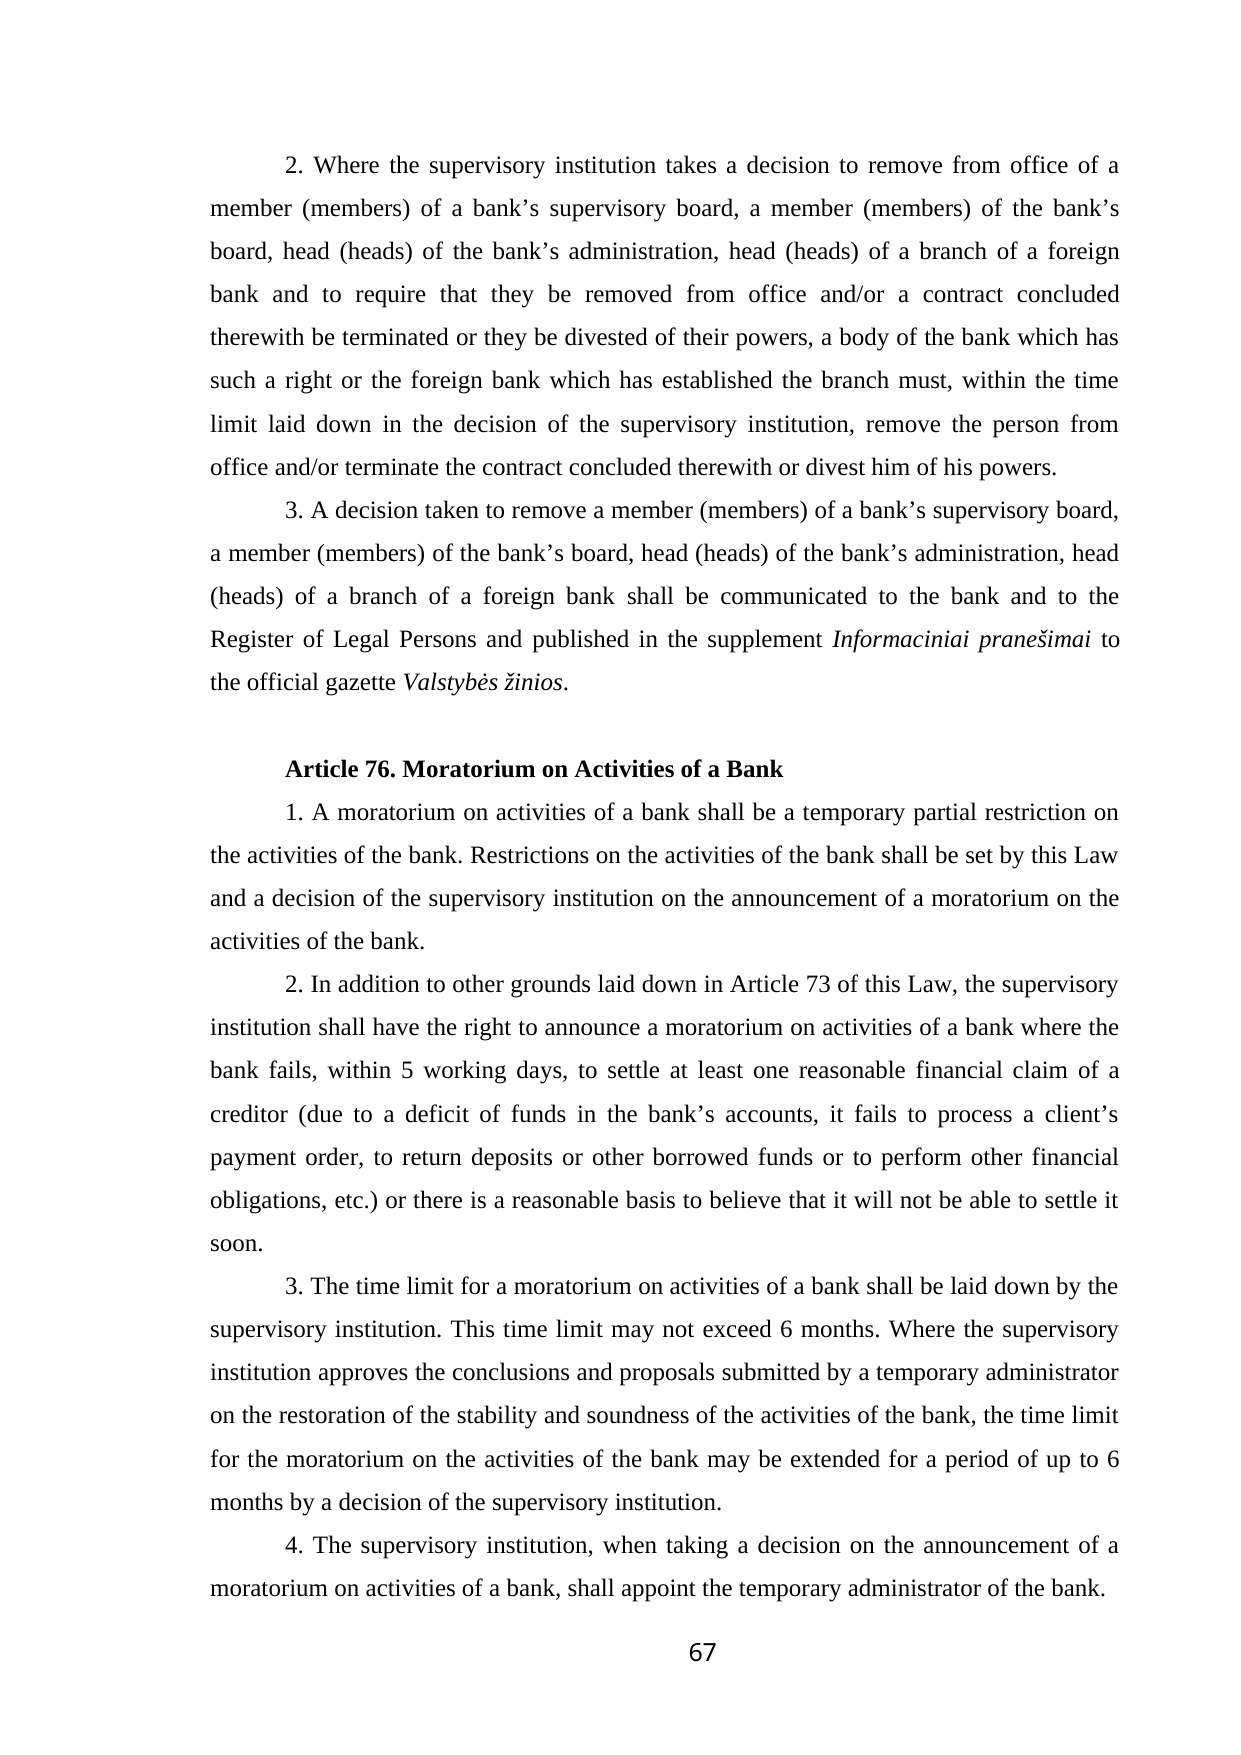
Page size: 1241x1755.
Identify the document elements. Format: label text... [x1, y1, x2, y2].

text 2. Where the supervisory institution takes a decision to remove from office of a member (members) of a bank’s supervisory board, a member (members) of the bank’s board, head (heads) of the bank’s administration, head (heads) of a branch of a foreign bank and to require that they be removed from office and/or a contract concluded therewith be terminated or they be divested of their powers, a body of the bank which has such a right or the foreign bank which has established the branch must, within the time limit laid down in the decision of the supervisory institution, remove the person from office and/or terminate the contract concluded therewith or divest him of his powers. [210, 150, 1120, 481]
text 3. A decision taken to remove a member (members) of a bank’s supervisory board, a member (members) of the bank’s board, head (heads) of the bank’s administration, head (heads) of a branch of a foreign bank shall be communicated to the bank and to the Register of Legal Persons and published in the supplement Informaciniai pranešimai to the official gazette Valstybės žinios. [210, 495, 1120, 696]
text Article 76. Moratorium on Activities of a Bank [210, 754, 1120, 782]
text 2. In addition to other grounds laid down in Article 73 of this Law, the supervisory institution shall have the right to announce a moratorium on activities of a bank where the bank fails, within 5 working days, to settle at least one reasonable financial claim of a creditor (due to a deficit of funds in the bank’s accounts, it fails to process a client’s payment order, to return deposits or other borrowed funds or to perform other financial obligations, etc.) or there is a reasonable basis to believe that it will not be able to settle it soon. [210, 969, 1120, 1257]
text 3. The time limit for a moratorium on activities of a bank shall be laid down by the supervisory institution. This time limit may not exceed 6 months. Where the supervisory institution approves the conclusions and proposals submitted by a temporary administrator on the restoration of the stability and soundness of the activities of the bank, the time limit for the moratorium on the activities of the bank may be extended for a period of up to 6 months by a decision of the supervisory institution. [210, 1271, 1120, 1516]
text 1. A moratorium on activities of a bank shall be a temporary partial restriction on the activities of the bank. Restrictions on the activities of the bank shall be set by this Law and a decision of the supervisory institution on the announcement of a moratorium on the activities of the bank. [210, 797, 1120, 955]
text 4. The supervisory institution, when taking a decision on the announcement of a moratorium on activities of a bank, shall appoint the temporary administrator of the bank. [210, 1530, 1120, 1602]
